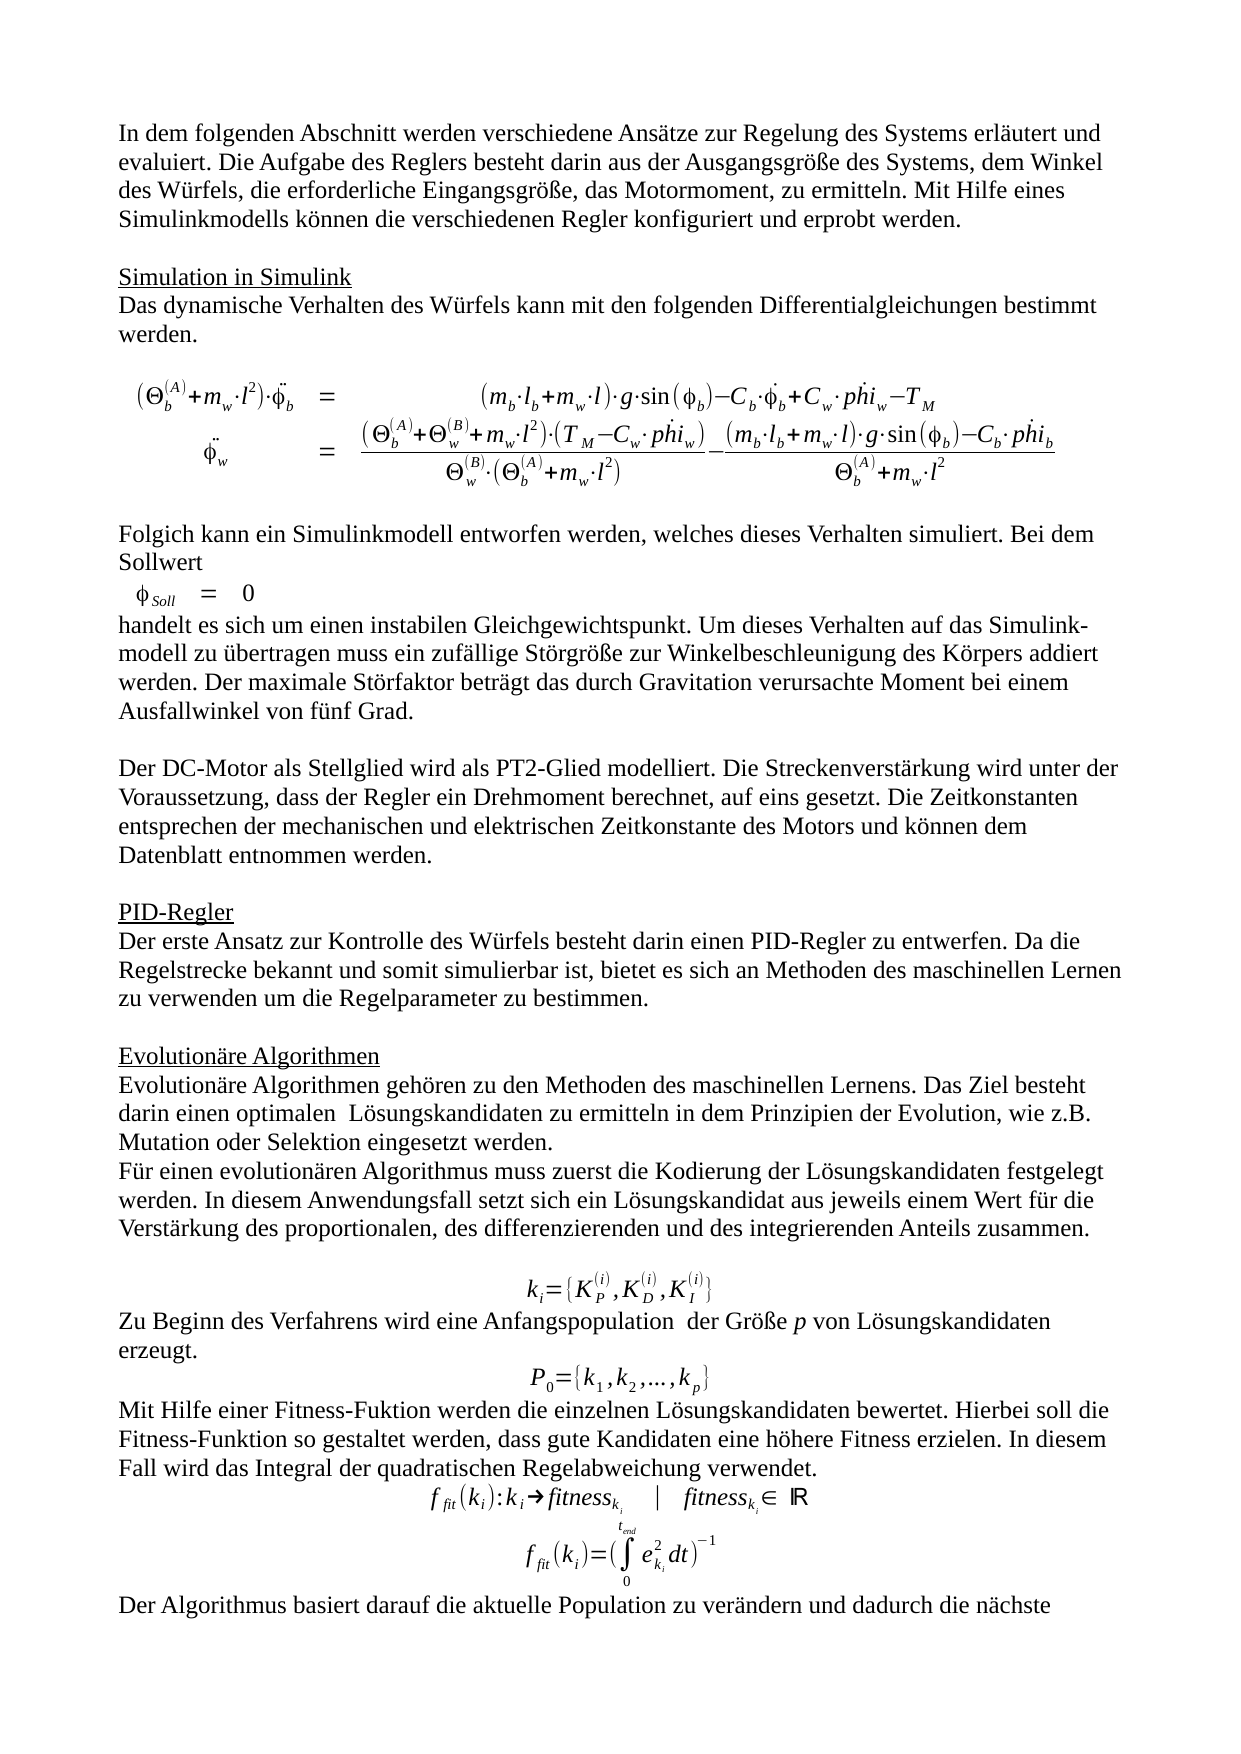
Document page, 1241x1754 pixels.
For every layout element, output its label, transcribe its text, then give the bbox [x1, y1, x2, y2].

text Der Algorithmus basiert darauf die aktuelle Population zu verändern und dadurch die nächste [118, 1590, 1122, 1619]
text Für einen evolutionären Algorithmus muss zuerst die Kodierung der Lösungskandidaten festgelegt werden. In diesem Anwendungsfall setzt sich ein Lösungskandidat aus jeweils einem Wert für die Verstärkung des proportionalen, des differenzierenden und des integrierenden Anteils zusammen. [118, 1156, 1122, 1242]
text Folgich kann ein Simulinkmodell entworfen werden, welches dieses Verhalten simuliert. Bei dem Sollwert [118, 519, 1122, 576]
text Der erste Ansatz zur Kontrolle des Würfels besteht darin einen PID-Regler zu entwerfen. Da die Regelstrecke bekannt und somit simulierbar ist, bietet es sich an Methoden des maschinellen Lernen zu verwenden um die Regelparameter zu bestimmen. [118, 926, 1122, 1012]
text In dem folgenden Abschnitt werden verschiedene Ansätze zur Regelung des Systems erläutert und evaluiert. Die Aufgabe des Reglers besteht darin aus der Ausgangsgröße des Systems, dem Winkel des Würfels, die erforderliche Eingangsgröße, das Motormoment, zu ermitteln. Mit Hilfe eines Simulinkmodells können die verschiedenen Regler konfiguriert und erprobt werden. [118, 118, 1122, 233]
text Evolutionäre Algorithmen gehören zu den Methoden des maschinellen Lernens. Das Ziel besteht darin einen optimalen Lösungskandidaten zu ermitteln in dem Prinzipien der Evolution, wie z.B. Mutation oder Selektion eingesetzt werden. [118, 1070, 1122, 1156]
text handelt es sich um einen instabilen Gleichgewichtspunkt. Um dieses Verhalten auf das Simulink-modell zu übertragen muss ein zufällige Störgröße zur Winkelbeschleunigung des Körpers addiert werden. Der maximale Störfaktor beträgt das durch Gravitation verursachte Moment bei einem Ausfallwinkel von fünf Grad. [118, 610, 1122, 725]
text Evolutionäre Algorithmen [118, 1041, 1122, 1070]
text Das dynamische Verhalten des Würfels kann mit den folgenden Differentialgleichungen bestimmt werden. [118, 291, 1122, 348]
text Mit Hilfe einer Fitness-Fuktion werden die einzelnen Lösungskandidaten bewertet. Hierbei soll die Fitness-Funktion so gestaltet werden, dass gute Kandidaten eine höhere Fitness erzielen. In diesem Fall wird das Integral der quadratischen Regelabweichung verwendet. [118, 1395, 1122, 1482]
text Der DC-Motor als Stellglied wird als PT2-Glied modelliert. Die Streckenverstärkung wird unter der Voraussetzung, dass der Regler ein Drehmoment berechnet, auf eins gesetzt. Die Zeitkonstanten entsprechen der mechanischen und elektrischen Zeitkonstante des Motors und können dem Datenblatt entnommen werden. [118, 753, 1122, 868]
text Zu Beginn des Verfahrens wird eine Anfangspopulation der Größe p von Lösungskandidaten erzeugt. [118, 1306, 1122, 1364]
text Simulation in Simulink [118, 262, 1122, 291]
text PID-Regler [118, 897, 1122, 926]
